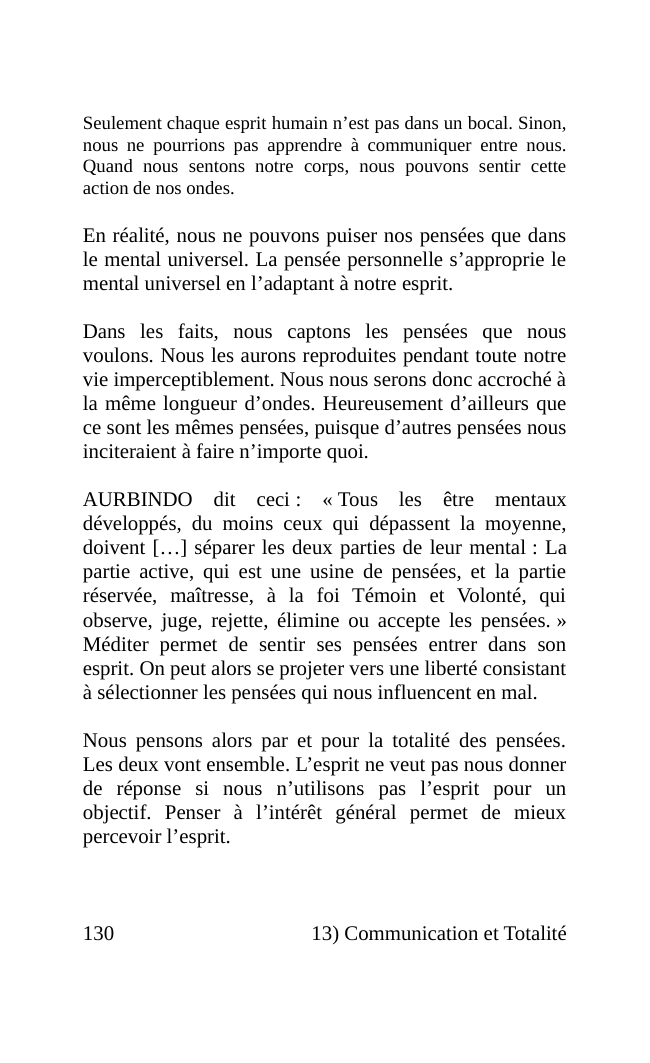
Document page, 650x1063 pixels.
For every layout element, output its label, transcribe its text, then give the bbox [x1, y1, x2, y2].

text Nous pensons alors par et pour la totalité des pensées. Les deux vont ensemble. L’esprit ne veut pas nous donner de réponse si nous n’utilisons pas l’esprit pour un objectif. Penser à l’intérêt général permet de mieux percevoir l’esprit. [83, 728, 567, 848]
text Dans les faits, nous captons les pensées que nous voulons. Nous les aurons reproduites pendant toute notre vie imperceptiblement. Nous nous serons donc accroché à la même longueur d’ondes. Heureusement d’ailleurs que ce sont les mêmes pensées, puisque d’autres pensées nous inciteraient à faire n’importe quoi. [83, 319, 567, 463]
text AURBINDO dit ceci : « Tous les être mentaux développés, du moins ceux qui dépassent la moyenne, doivent […] séparer les deux parties de leur mental : La partie active, qui est une usine de pensées, et la partie réservée, maîtresse, à la foi Témoin et Volonté, qui observe, juge, rejette, élimine ou accepte les pensées. » Méditer permet de sentir ses pensées entrer dans son esprit. On peut alors se projeter vers une liberté consistant à sélectionner les pensées qui nous influencent en mal. [83, 487, 567, 704]
text Seulement chaque esprit humain n’est pas dans un bocal. Sinon, nous ne pourrions pas apprendre à communiquer entre nous. Quand nous sentons notre corps, nous pouvons sentir cette action de nos ondes. [83, 112, 567, 198]
text En réalité, nous ne pouvons puiser nos pensées que dans le mental universel. La pensée personnelle s’approprie le mental universel en l’adaptant à notre esprit. [83, 222, 567, 295]
